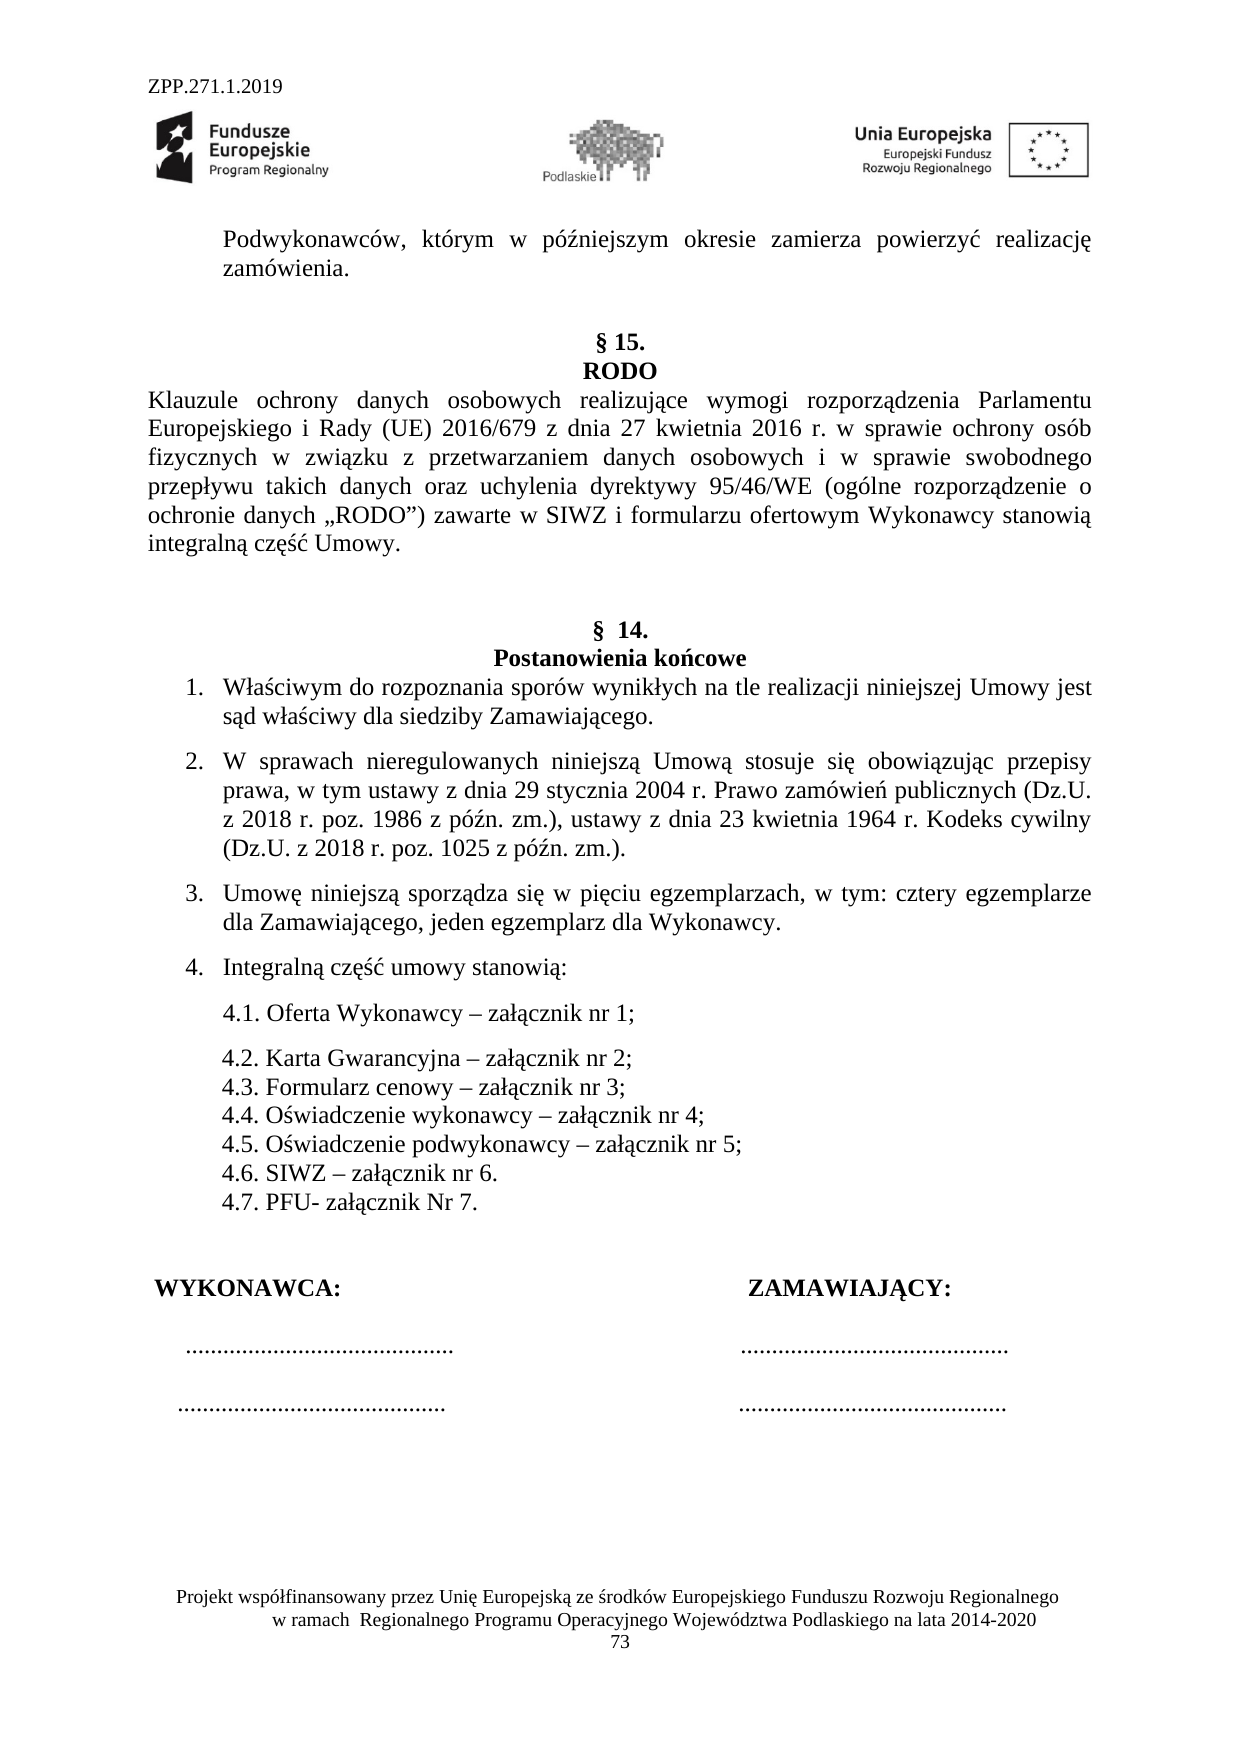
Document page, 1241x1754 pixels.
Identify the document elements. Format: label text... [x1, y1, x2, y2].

text 4.2. Karta Gwarancyjna – załącznik nr 2; [222, 1043, 1092, 1072]
text 4.3. Formularz cenowy – załącznik nr 3; [222, 1072, 1092, 1101]
text ........................................... ........................................... [148, 1388, 1092, 1441]
list Podwykonawców, którym w późniejszym okresie zamierza powierzyć realizację zamówienia. [185, 224, 1092, 282]
text 4.6. SIWZ – załącznik nr 6. [222, 1158, 1092, 1187]
text § 14. [148, 615, 1092, 643]
text RODO [148, 356, 1092, 385]
text 4.5. Oświadczenie podwykonawcy – załącznik nr 5; [222, 1129, 1092, 1158]
text WYKONAWCA: ZAMAWIAJĄCY: [148, 1273, 1092, 1302]
text 4.7. PFU- załącznik Nr 7. [222, 1187, 1092, 1216]
text ........................................... ........................................... [148, 1331, 1092, 1359]
text Postanowienia końcowe [148, 643, 1092, 672]
list W sprawach nieregulowanych niniejszą Umową stosuje się obowiązując przepisy prawa, w tym ustawy z dnia 29 stycznia 2004 r. Prawo zamówień publicznych (Dz.U. z 2018 r. poz. 1986 z późn. zm.), ustawy z dnia 23 kwietnia 1964 r. Kodeks cywilny (Dz.U. z 2018 r. poz. 1025 z późn. zm.). [185, 746, 1092, 861]
list Integralną część umowy stanowią: [185, 952, 1092, 981]
list Właściwym do rozpoznania sporów wynikłych na tle realizacji niniejszej Umowy jest sąd właściwy dla siedziby Zamawiającego. [185, 672, 1092, 730]
text Klauzule ochrony danych osobowych realizujące wymogi rozporządzenia Parlamentu Europejskiego i Rady (UE) 2016/679 z dnia 27 kwietnia 2016 r. w sprawie ochrony osób fizycznych w związku z przetwarzaniem danych osobowych i w sprawie swobodnego przepływu takich danych oraz uchylenia dyrektywy 95/46/WE (ogólne rozporządzenie o ochronie danych „RODO”) zawarte w SIWZ i formularzu ofertowym Wykonawcy stanowią integralną część Umowy. [148, 385, 1092, 557]
list 4.1. Oferta Wykonawcy – załącznik nr 1; [223, 998, 1092, 1026]
text § 15. [148, 327, 1092, 356]
list Umowę niniejszą sporządza się w pięciu egzemplarzach, w tym: cztery egzemplarze dla Zamawiającego, jeden egzemplarz dla Wykonawcy. [185, 878, 1092, 936]
text 4.4. Oświadczenie wykonawcy – załącznik nr 4; [222, 1101, 1092, 1129]
